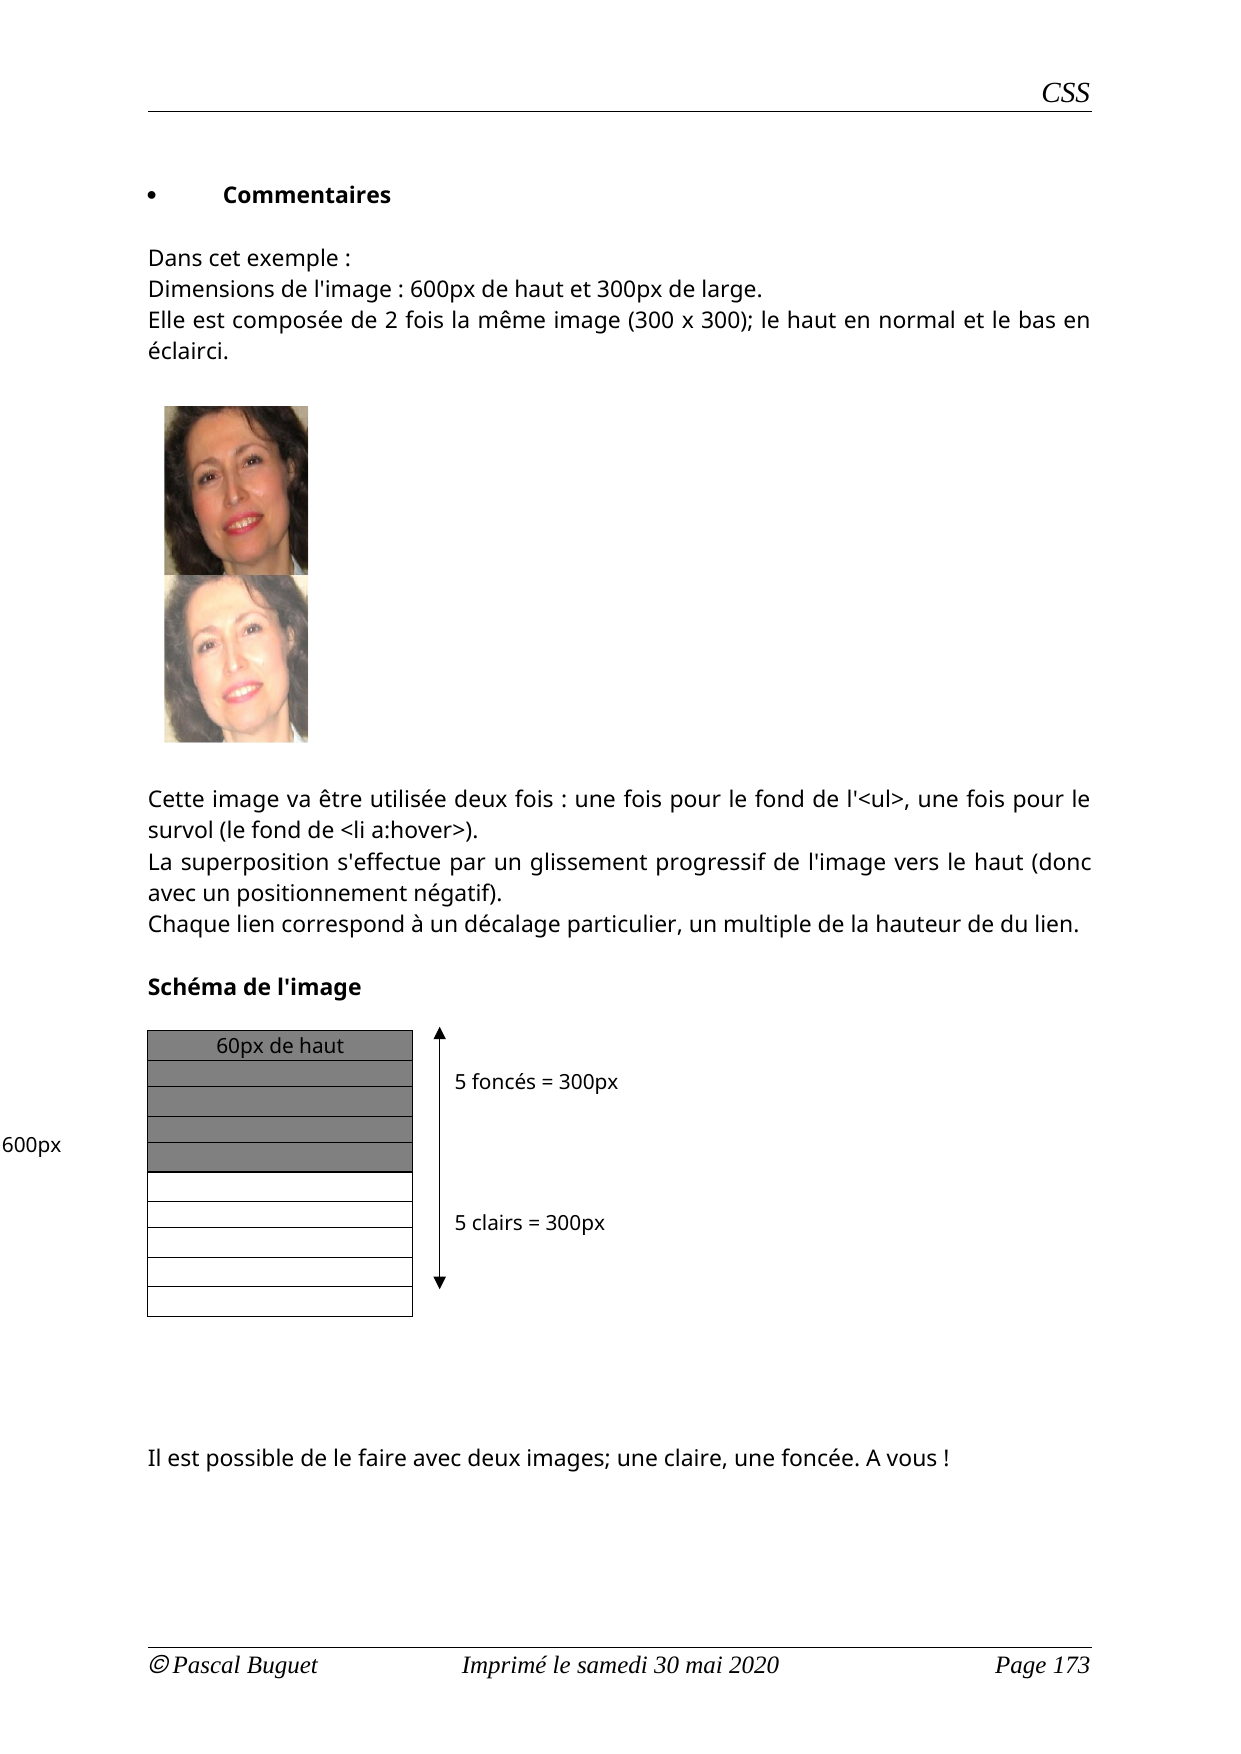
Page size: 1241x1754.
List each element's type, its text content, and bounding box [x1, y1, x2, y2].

text Elle est composée de 2 fois la même image (300 x 300); le haut en normal et le bas en éclairci. [148, 304, 1092, 366]
text Dans cet exemple : [148, 241, 1092, 273]
table_cell [148, 1258, 412, 1286]
text Schéma de l'image [148, 971, 1092, 1002]
text Chaque lien correspond à un décalage particulier, un multiple de la hauteur de du lien. [148, 908, 1092, 939]
text Dimensions de l'image : 600px de haut et 300px de large. [148, 273, 1092, 304]
text Il est possible de le faire avec deux images; une claire, une foncée. A vous ! [148, 1442, 1092, 1473]
table_cell [148, 1117, 412, 1142]
table_cell [148, 1061, 412, 1086]
table_header 60px de haut [148, 1031, 412, 1060]
text La superposition s'effectue par un glissement progressif de l'image vers le haut (donc avec un positionnement négatif). [148, 846, 1092, 908]
text Cette image va être utilisée deux fois : une fois pour le fond de l'<ul>, une fois pour le survol (le fond de <li a:hover>). [148, 783, 1092, 846]
list Commentaires [148, 179, 1092, 210]
table_cell [148, 1087, 412, 1116]
table_cell [148, 1202, 412, 1227]
table_cell [148, 1143, 412, 1171]
table_cell [148, 1228, 412, 1257]
table_cell [148, 1287, 412, 1316]
table_cell [148, 1173, 412, 1201]
